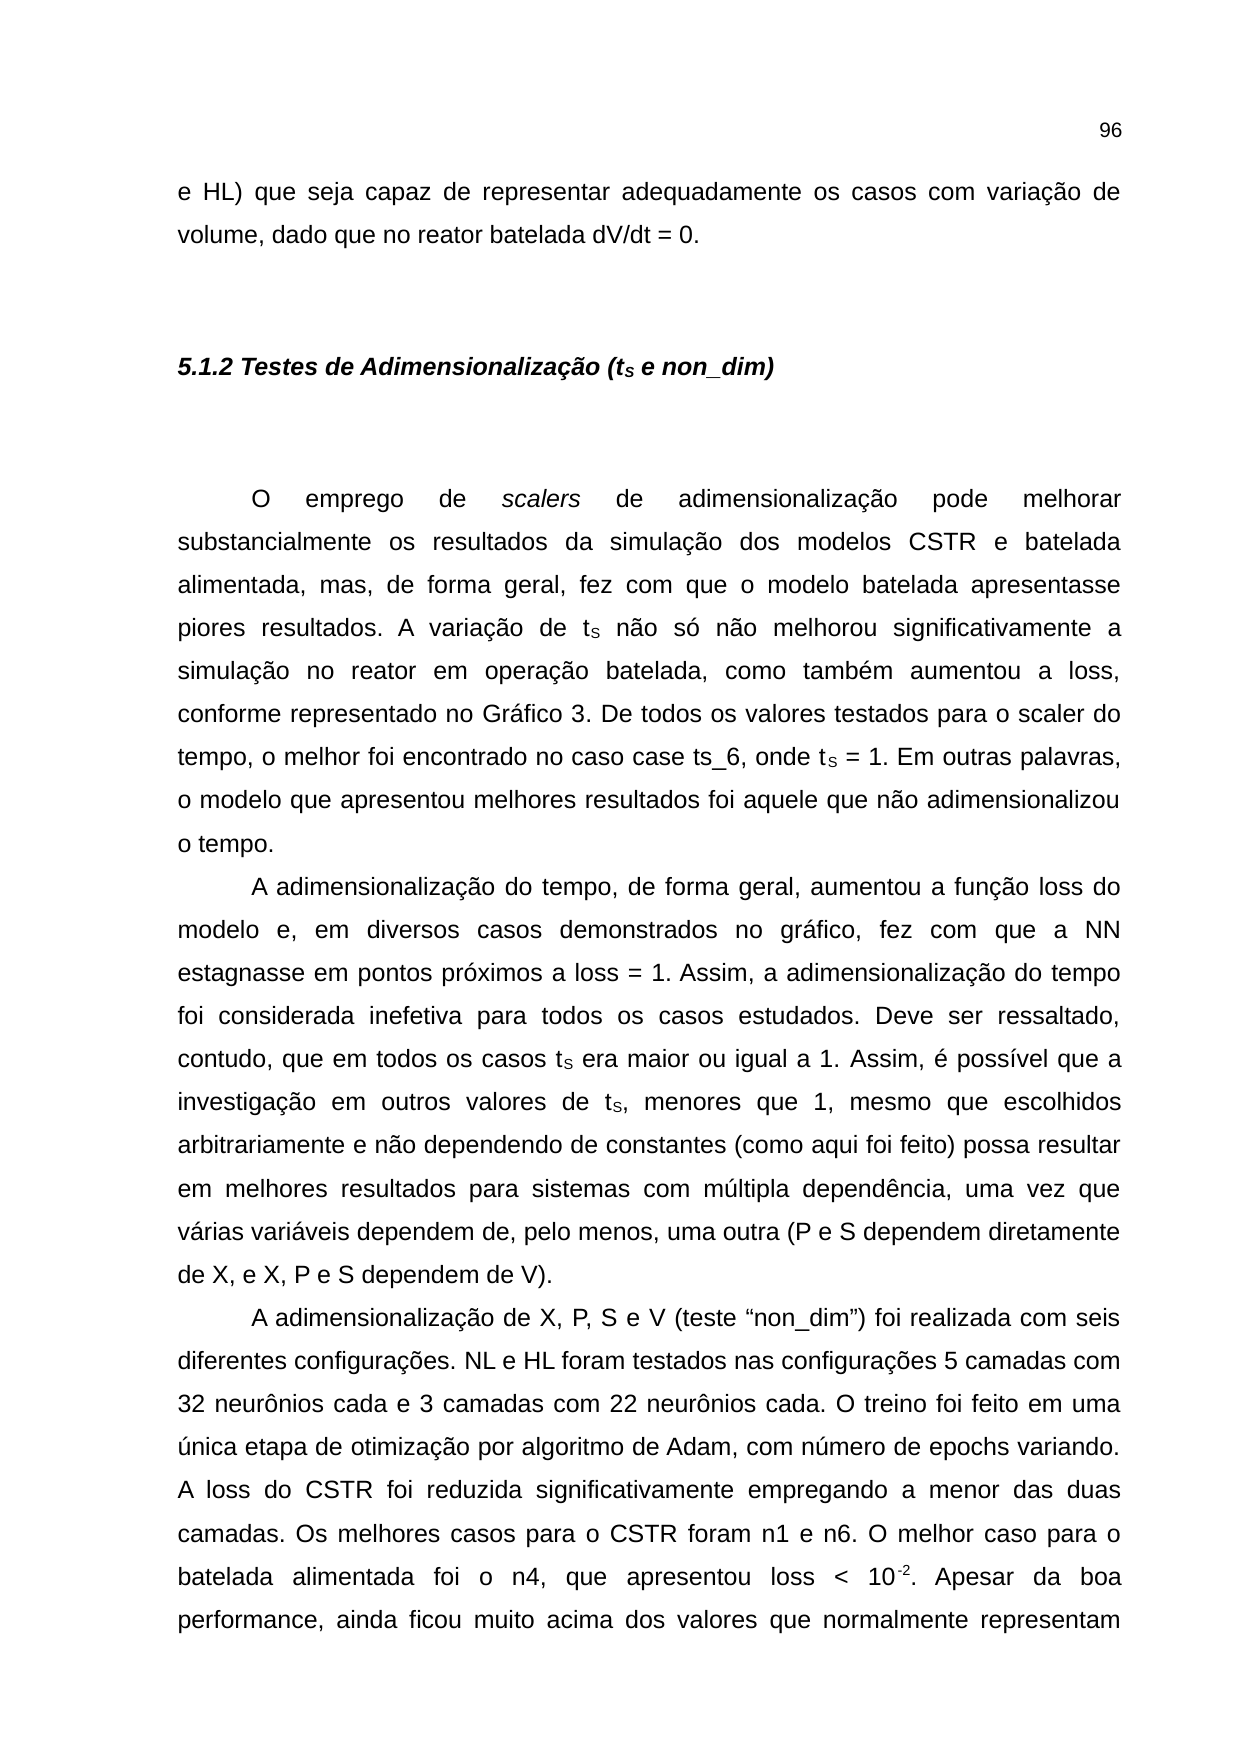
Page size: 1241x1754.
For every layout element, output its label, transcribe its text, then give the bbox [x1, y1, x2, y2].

text A adimensionalização do tempo, de forma geral, aumentou a função loss do modelo e, em diversos casos demonstrados no gráfico, fez com que a NN estagnasse em pontos próximos a loss = 1. Assim, a adimensionalização do tempo foi considerada inefetiva para todos os casos estudados. Deve ser ressaltado, contudo, que em todos os casos tS era maior ou igual a 1. Assim, é possível que a investigação em outros valores de tS, menores que 1, mesmo que escolhidos arbitrariamente e não dependendo de constantes (como aqui foi feito) possa resultar em melhores resultados para sistemas com múltipla dependência, uma vez que várias variáveis dependem de, pelo menos, uma outra (P e S dependem diretamente de X, e X, P e S dependem de V). [177, 872, 1122, 1288]
text e HL) que seja capaz de representar adequadamente os casos com variação de volume, dado que no reator batelada dV/dt = 0. [177, 177, 1122, 249]
text O emprego de scalers de adimensionalização pode melhorar substancialmente os resultados da simulação dos modelos CSTR e batelada alimentada, mas, de forma geral, fez com que o modelo batelada apresentasse piores resultados. A variação de tS não só não melhorou significativamente a simulação no reator em operação batelada, como também aumentou a loss, conforme representado no Gráfico 3. De todos os valores testados para o scaler do tempo, o melhor foi encontrado no caso case ts_6, onde tS = 1. Em outras palavras, o modelo que apresentou melhores resultados foi aquele que não adimensionalizou o tempo. [177, 483, 1122, 857]
text A adimensionalização de X, P, S e V (teste “non_dim”) foi realizada com seis diferentes configurações. NL e HL foram testados nas configurações 5 camadas com 32 neurônios cada e 3 camadas com 22 neurônios cada. O treino foi feito em uma única etapa de otimização por algoritmo de Adam, com número de epochs variando. A loss do CSTR foi reduzida significativamente empregando a menor das duas camadas. Os melhores casos para o CSTR foram n1 e n6. O melhor caso para o batelada alimentada foi o n4, que apresentou loss < 10-2. Apesar da boa performance, ainda ficou muito acima dos valores que normalmente representam [177, 1303, 1122, 1633]
subtitle Testes de Adimensionalização (tS e non_dim) [177, 352, 1122, 381]
